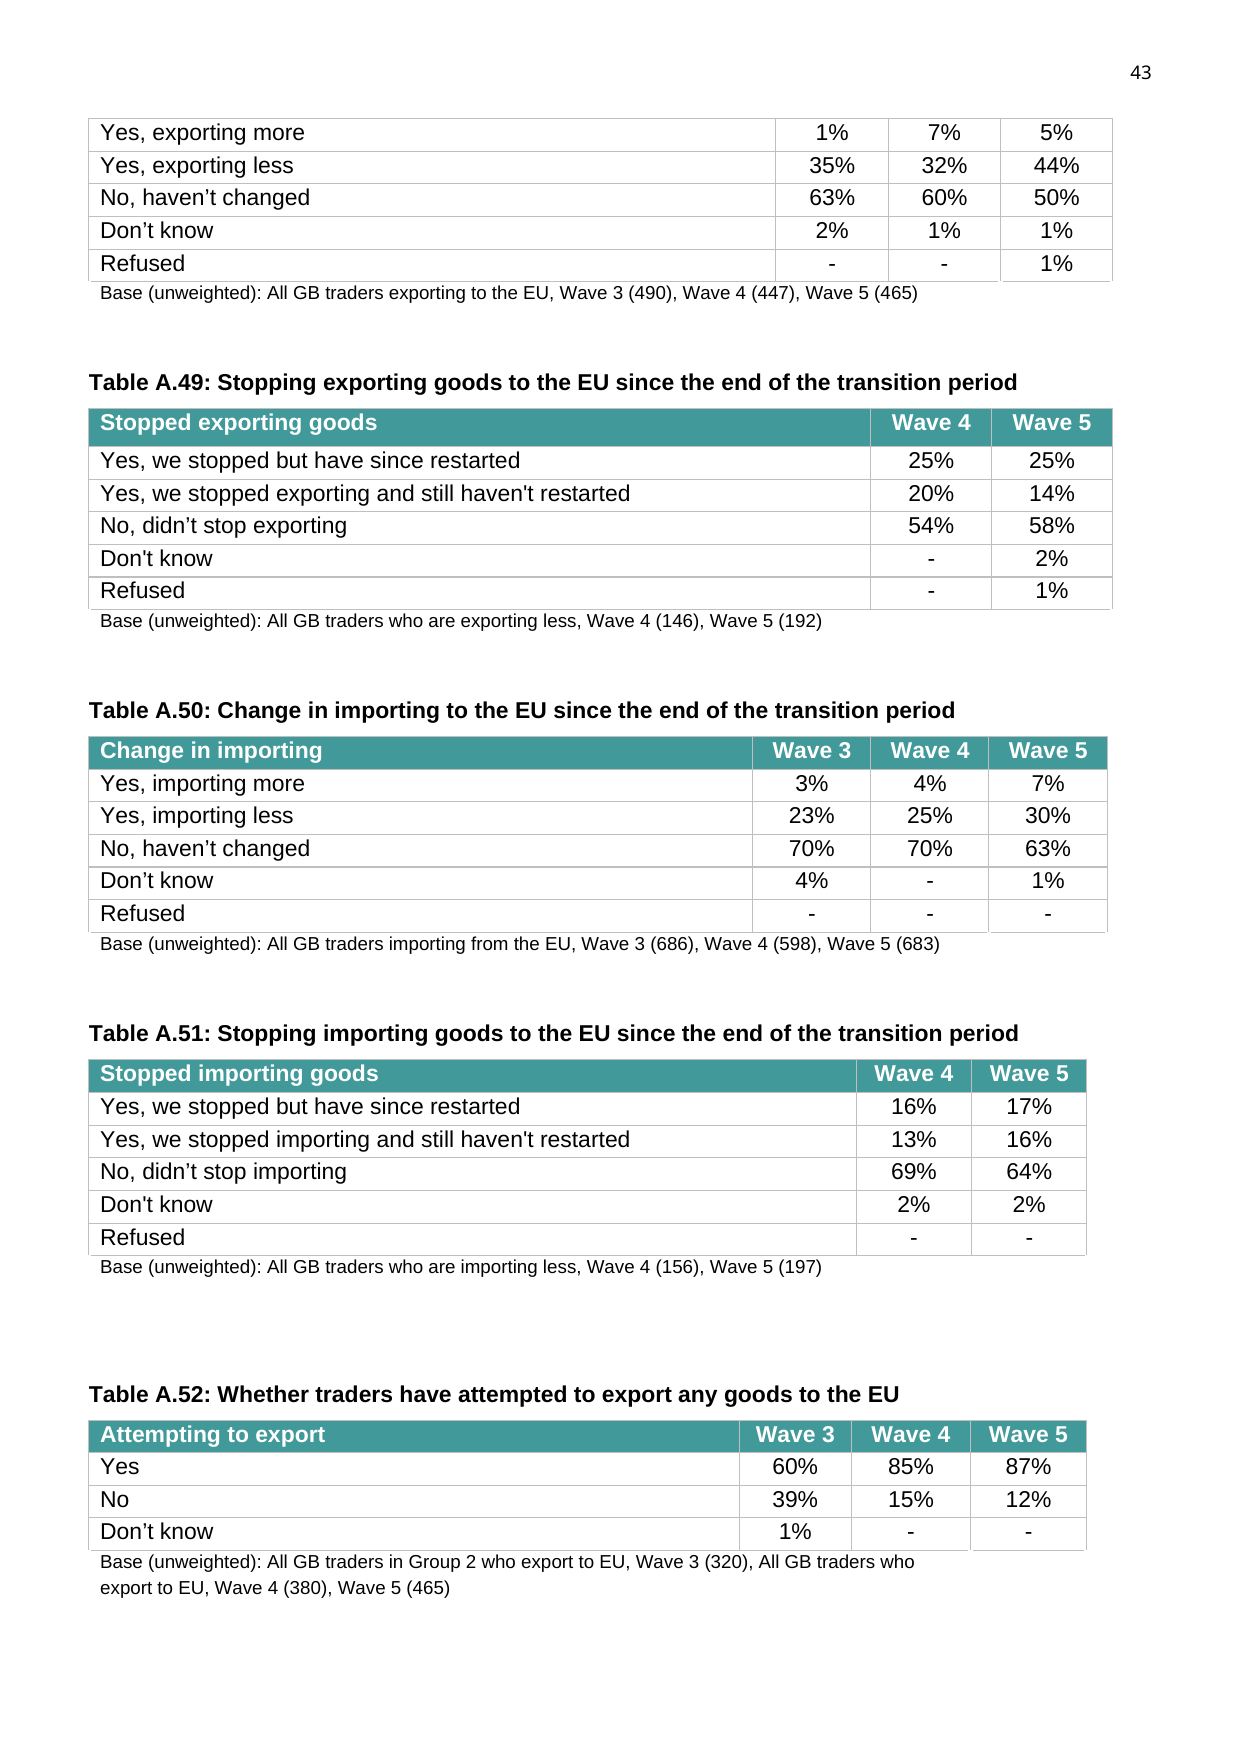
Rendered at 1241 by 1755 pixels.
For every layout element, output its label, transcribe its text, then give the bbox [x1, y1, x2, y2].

table_cell 64% [972, 1158, 1086, 1190]
text Table A.52: Whether traders have attempted to export any goods to the EU [89, 1381, 915, 1407]
table_cell Base (unweighted): All GB traders in Group 2 who export to EU, Wave 3 (320), All GB traders who export to EU, Wave 4 (380), Wave 5 (465) [91, 1551, 968, 1603]
table_cell Base (unweighted): All GB traders exporting to the EU, Wave 3 (490), Wave 4 (447), Wave 5 (465) [91, 282, 998, 308]
table_cell 1% [1001, 250, 1112, 281]
table_cell No, haven’t changed [89, 184, 775, 216]
table_cell - [889, 250, 1000, 281]
table_cell Yes, we stopped importing and still haven't restarted [89, 1126, 856, 1157]
table_cell No, haven’t changed [89, 835, 752, 866]
table_cell 39% [740, 1486, 851, 1517]
table_cell 1% [1001, 217, 1112, 248]
table_cell - [852, 1518, 970, 1550]
table_cell - [971, 1518, 1086, 1550]
table_cell 25% [992, 447, 1112, 479]
text Table A.49: Stopping exporting goods to the EU since the end of the transition period [89, 369, 1034, 396]
table_header Wave 3 [740, 1421, 851, 1452]
table_cell 2% [992, 545, 1112, 576]
text Table A.51: Stopping importing goods to the EU since the end of the transition period [89, 1020, 1048, 1046]
table_cell - [871, 545, 991, 576]
table_cell 16% [972, 1126, 1086, 1157]
table_cell 1% [776, 119, 888, 151]
table_cell - [871, 900, 988, 932]
table_cell 32% [889, 152, 1000, 183]
table_header Wave 5 [971, 1421, 1086, 1452]
table_cell Yes, we stopped exporting and still haven't restarted [89, 480, 870, 511]
table_cell Don't know [89, 1191, 856, 1222]
table_cell [991, 933, 1105, 958]
table_cell Yes [89, 1453, 739, 1485]
table_cell 30% [989, 802, 1107, 834]
table_cell 25% [871, 802, 988, 834]
table_header Wave 4 [852, 1421, 970, 1452]
table_cell 63% [776, 184, 888, 216]
table_cell 16% [857, 1093, 971, 1124]
table_cell Don’t know [89, 1518, 739, 1550]
table_header Attempting to export [89, 1421, 739, 1452]
table_cell 5% [1001, 119, 1112, 151]
table_cell 50% [1001, 184, 1112, 216]
table_cell Refused [89, 1224, 856, 1255]
table_cell Don’t know [89, 217, 775, 248]
table_header Wave 4 [871, 737, 988, 769]
table_cell 23% [753, 802, 870, 834]
table_cell No, didn’t stop exporting [89, 512, 870, 544]
table_cell 20% [871, 480, 991, 511]
table_cell 15% [852, 1486, 970, 1517]
table_cell Yes, importing less [89, 802, 752, 834]
table_cell Base (unweighted): All GB traders who are exporting less, Wave 4 (146), Wave 5 (192) [91, 610, 1110, 636]
table_cell 35% [776, 152, 888, 183]
table_cell Yes, we stopped but have since restarted [89, 447, 870, 479]
table_cell 1% [992, 578, 1112, 609]
table_header Wave 4 [871, 409, 991, 446]
table_cell 2% [857, 1191, 971, 1222]
table_header Wave 4 [857, 1060, 971, 1092]
table_cell Base (unweighted): All GB traders importing from the EU, Wave 3 (686), Wave 4 (598), Wave 5 (683) [91, 933, 987, 958]
table_cell 63% [989, 835, 1107, 866]
table_cell 4% [753, 868, 870, 899]
table_cell No [89, 1486, 739, 1517]
table_cell 87% [971, 1453, 1086, 1485]
table_cell Yes, importing more [89, 770, 752, 801]
table_cell - [871, 578, 991, 609]
table_cell No, didn’t stop importing [89, 1158, 856, 1190]
table_cell Yes, exporting more [89, 119, 775, 151]
table_header Wave 5 [992, 409, 1112, 446]
table_cell - [972, 1224, 1086, 1255]
table_header Wave 5 [972, 1060, 1086, 1092]
table_cell 4% [871, 770, 988, 801]
table_cell Refused [89, 578, 870, 609]
text Table A.50: Change in importing to the EU since the end of the transition period [89, 697, 1034, 723]
table_cell 12% [971, 1486, 1086, 1517]
table_cell Don’t know [89, 868, 752, 899]
table_cell 54% [871, 512, 991, 544]
table_cell Yes, exporting less [89, 152, 775, 183]
table_cell 13% [857, 1126, 971, 1157]
table_cell [973, 1551, 1084, 1603]
table_cell 70% [753, 835, 870, 866]
table_header Stopped exporting goods [89, 409, 870, 446]
table_cell Refused [89, 250, 775, 281]
table_cell 85% [852, 1453, 970, 1485]
table_cell 3% [753, 770, 870, 801]
table_cell 2% [972, 1191, 1086, 1222]
table_header Wave 3 [753, 737, 870, 769]
table_cell 1% [740, 1518, 851, 1550]
table_cell - [857, 1224, 971, 1255]
table_cell 1% [889, 217, 1000, 248]
table_cell 2% [776, 217, 888, 248]
table_cell 7% [889, 119, 1000, 151]
table_cell 69% [857, 1158, 971, 1190]
table_cell 25% [871, 447, 991, 479]
table_cell - [753, 900, 870, 932]
table_header Wave 5 [989, 737, 1107, 769]
table_cell - [871, 868, 988, 899]
table_cell - [776, 250, 888, 281]
table_cell 60% [740, 1453, 851, 1485]
table_cell 44% [1001, 152, 1112, 183]
table_cell 58% [992, 512, 1112, 544]
table_cell 70% [871, 835, 988, 866]
table_cell Refused [89, 900, 752, 932]
table_cell 7% [989, 770, 1107, 801]
table_cell 60% [889, 184, 1000, 216]
table_header Stopped importing goods [89, 1060, 856, 1092]
table_cell 17% [972, 1093, 1086, 1124]
table_cell 14% [992, 480, 1112, 511]
table_cell Don't know [89, 545, 870, 576]
table_cell Yes, we stopped but have since restarted [89, 1093, 856, 1124]
table_header Change in importing [89, 737, 752, 769]
table_cell - [989, 900, 1107, 932]
table_cell [1003, 282, 1110, 308]
table_cell 1% [989, 868, 1107, 899]
table_cell Base (unweighted): All GB traders who are importing less, Wave 4 (156), Wave 5 (197) [91, 1256, 1085, 1282]
